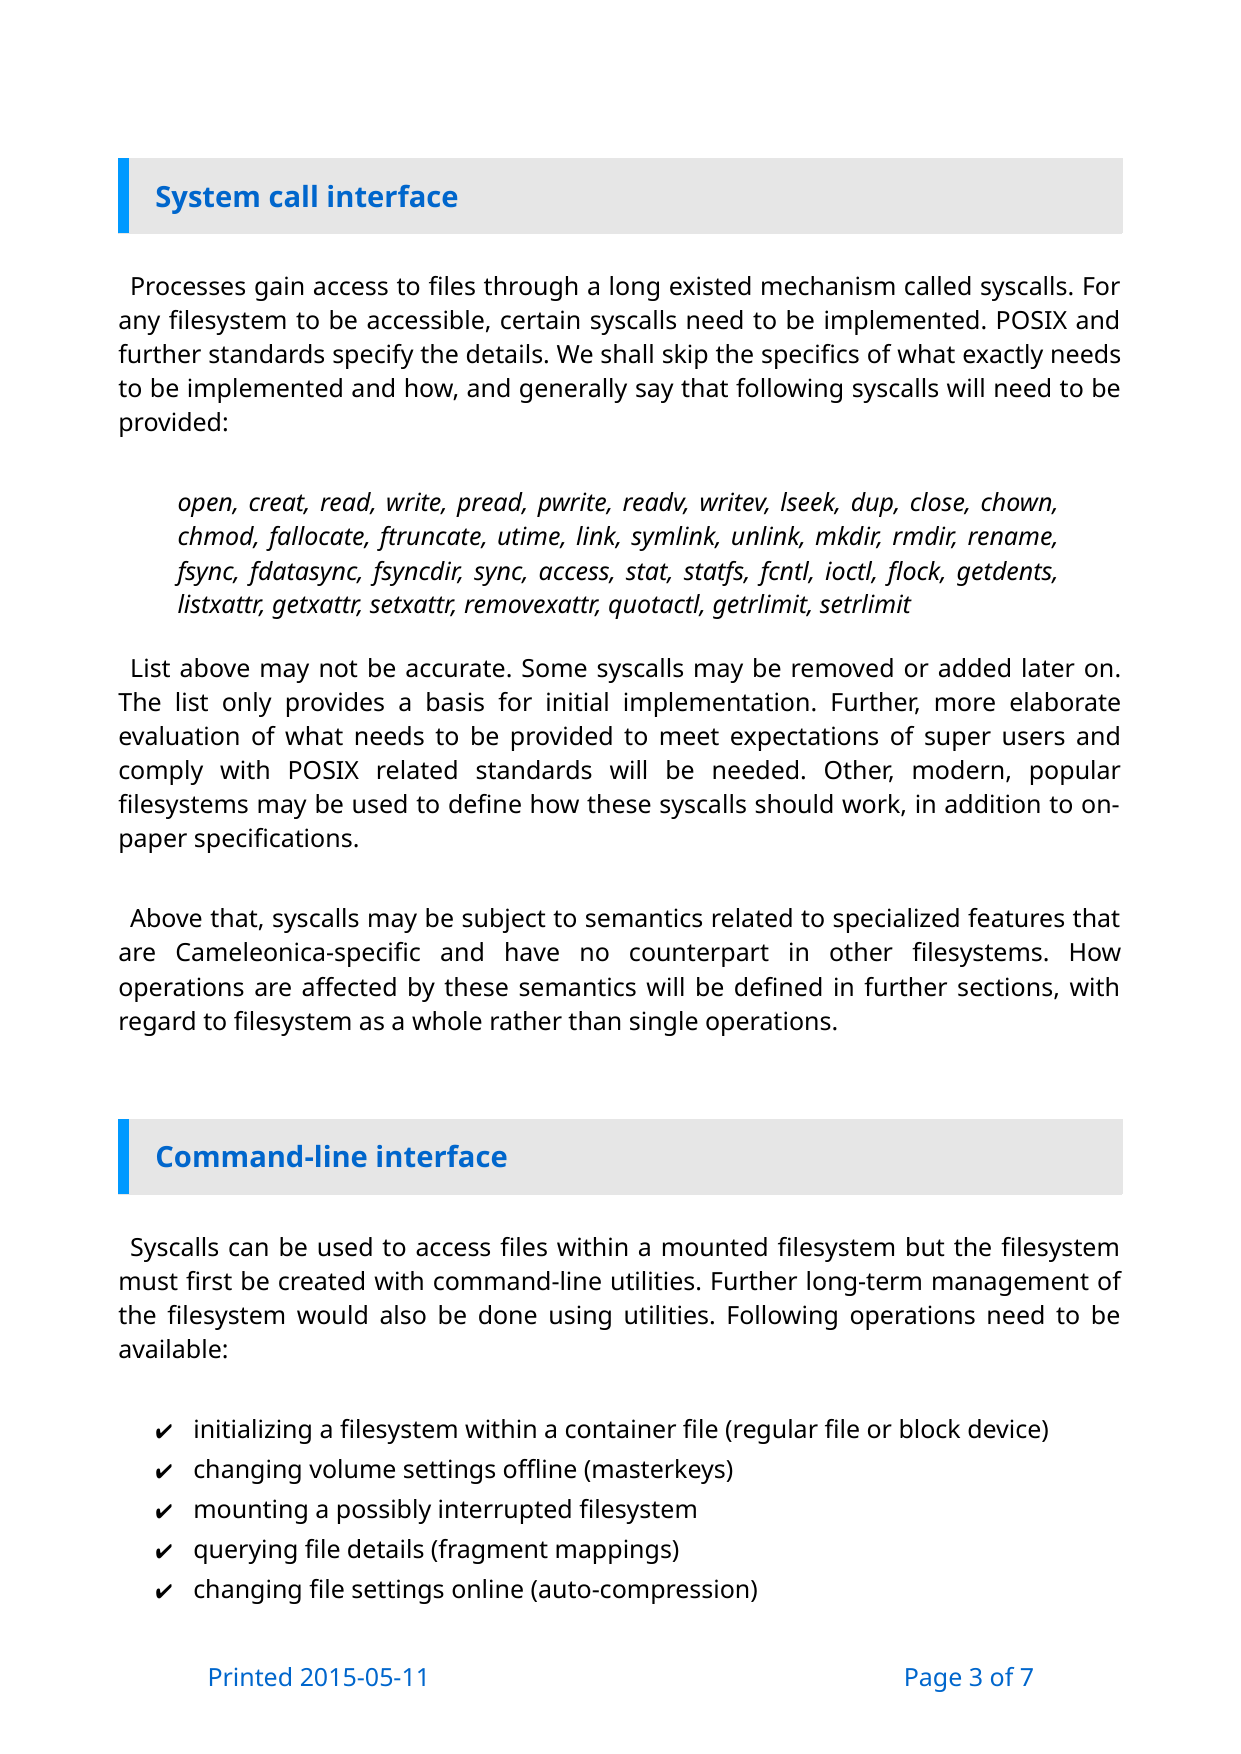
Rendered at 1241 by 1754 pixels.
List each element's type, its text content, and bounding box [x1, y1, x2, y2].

text List above may not be accurate. Some syscalls may be removed or added later on. The list only provides a basis for initial implementation. Further, more elaborate evaluation of what needs to be provided to meet expectations of super users and comply with POSIX related standards will be needed. Other, modern, popular filesystems may be used to define how these syscalls should work, in addition to on-paper specifications. [118, 651, 1122, 855]
list changing file settings online (auto-compression) [156, 1572, 1122, 1606]
text Above that, syscalls may be subject to semantics related to specialized features that are Cameleonica-specific and have no counterpart in other filesystems. How operations are affected by these semantics will be defined in further sections, with regard to filesystem as a whole rather than single operations. [118, 901, 1122, 1037]
subtitle Command-line interface [129, 1120, 1122, 1194]
list initializing a filesystem within a container file (regular file or block device) [156, 1412, 1122, 1446]
text Syscalls can be used to access files within a mounted filesystem but the filesystem must first be created with command-line utilities. Further long-term management of the filesystem would also be done using utilities. Following operations need to be available: [118, 1229, 1122, 1366]
list querying file details (fragment mappings) [156, 1532, 1122, 1566]
text Processes gain access to files through a long existed mechanism called syscalls. For any filesystem to be accessible, certain syscalls need to be implemented. POSIX and further standards specify the details. We shall skip the specifics of what exactly needs to be implemented and how, and generally say that following syscalls will need to be provided: [118, 269, 1122, 439]
text open, creat, read, write, pread, pwrite, readv, writev, lseek, dup, close, chown, chmod, fallocate, ftruncate, utime, link, symlink, unlink, mkdir, rmdir, rename, fsync, fdatasync, fsyncdir, sync, access, stat, statfs, fcntl, ioctl, flock, getdents, listxattr, getxattr, setxattr, removexattr, quotactl, getrlimit, setrlimit [177, 485, 1063, 621]
list mounting a possibly interrupted filesystem [156, 1492, 1122, 1526]
list changing volume settings offline (masterkeys) [156, 1452, 1122, 1486]
subtitle System call interface [129, 159, 1122, 233]
